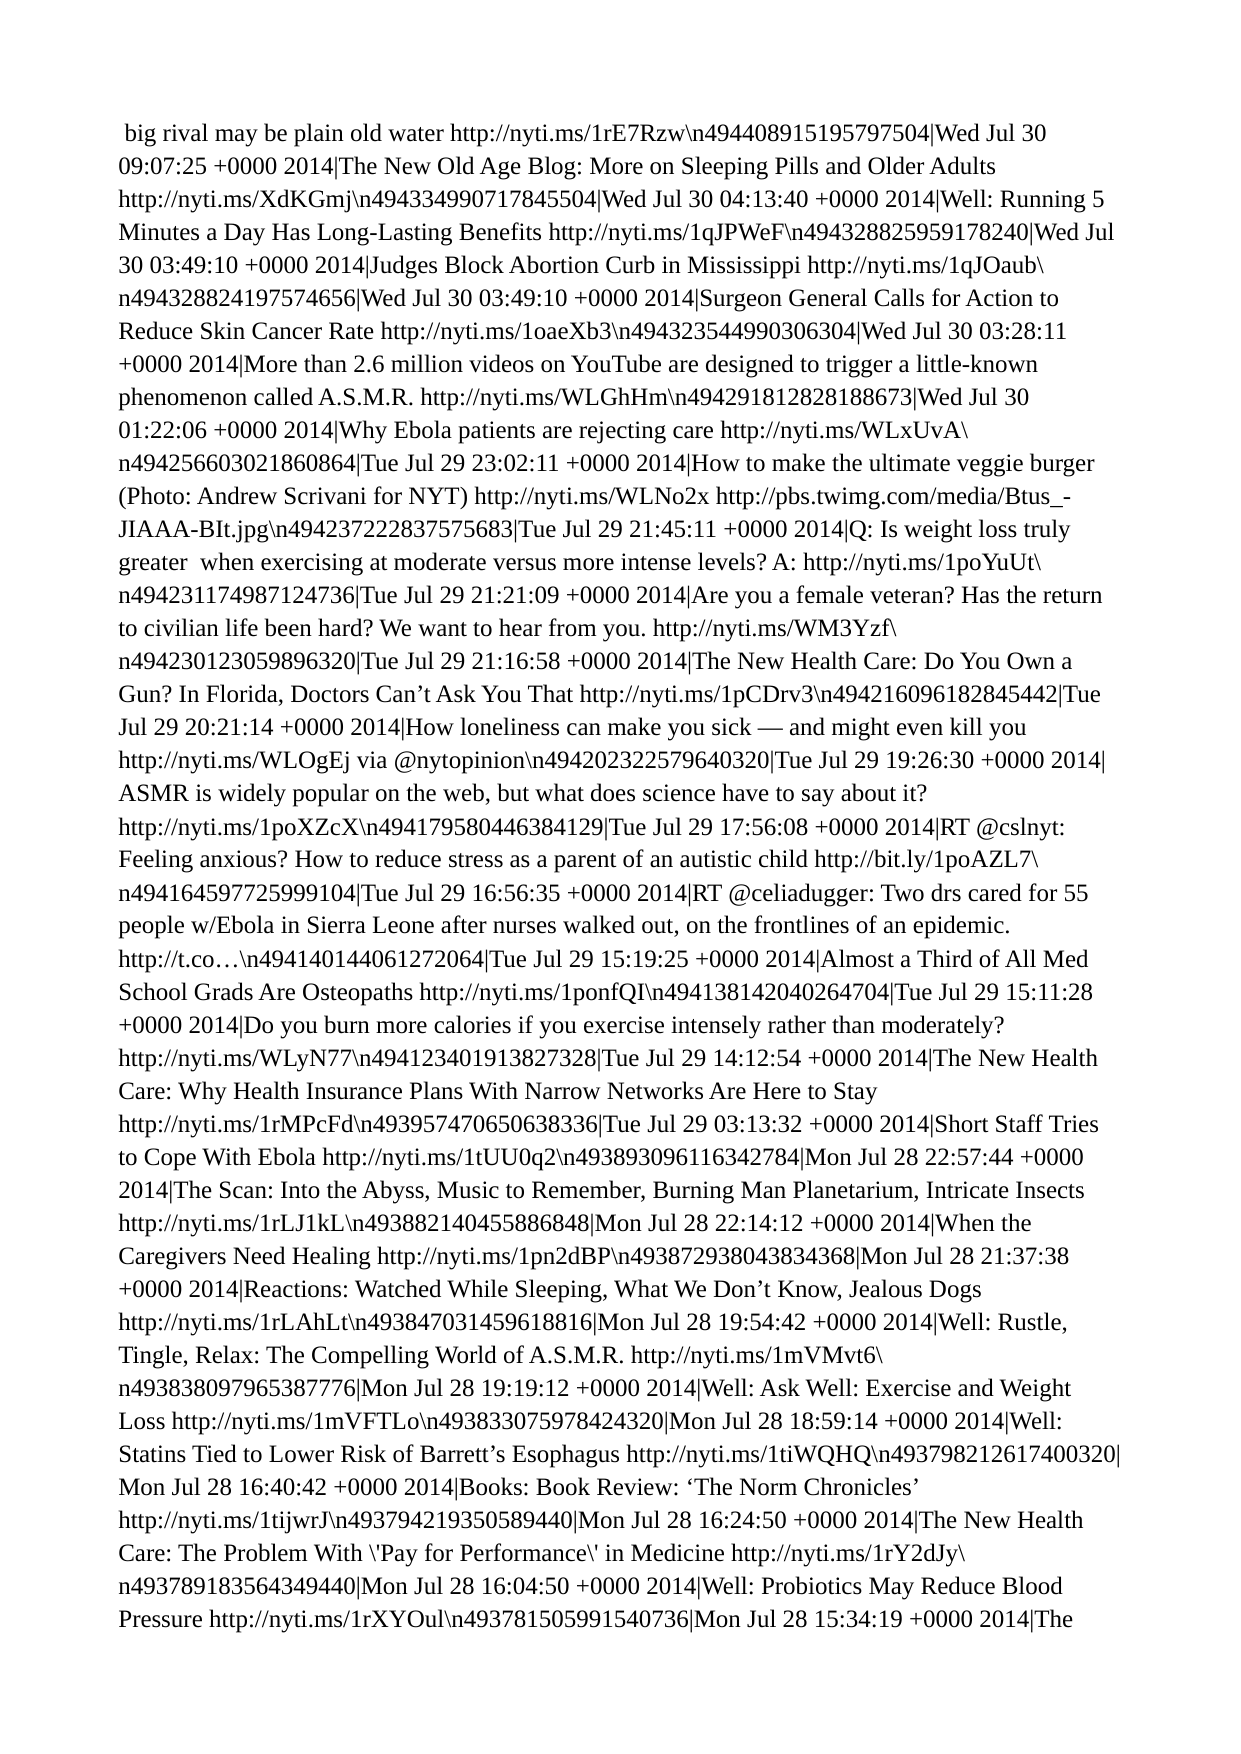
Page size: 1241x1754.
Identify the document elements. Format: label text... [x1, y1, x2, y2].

text big rival may be plain old water http://nyti.ms/1rE7Rzw\n494408915195797504|Wed Jul 30 09:07:25 +0000 2014|The New Old Age Blog: More on Sleeping Pills and Older Adults http://nyti.ms/XdKGmj\n494334990717845504|Wed Jul 30 04:13:40 +0000 2014|Well: Running 5 Minutes a Day Has Long-Lasting Benefits http://nyti.ms/1qJPWeF\n494328825959178240|Wed Jul 30 03:49:10 +0000 2014|Judges Block Abortion Curb in Mississippi http://nyti.ms/1qJOaub\n494328824197574656|Wed Jul 30 03:49:10 +0000 2014|Surgeon General Calls for Action to Reduce Skin Cancer Rate http://nyti.ms/1oaeXb3\n494323544990306304|Wed Jul 30 03:28:11 +0000 2014|More than 2.6 million videos on YouTube are designed to trigger a little-known phenomenon called A.S.M.R. http://nyti.ms/WLGhHm\n494291812828188673|Wed Jul 30 01:22:06 +0000 2014|Why Ebola patients are rejecting care http://nyti.ms/WLxUvA\n494256603021860864|Tue Jul 29 23:02:11 +0000 2014|How to make the ultimate veggie burger (Photo: Andrew Scrivani for NYT) http://nyti.ms/WLNo2x http://pbs.twimg.com/media/Btus_-JIAAA-BIt.jpg\n494237222837575683|Tue Jul 29 21:45:11 +0000 2014|Q: Is weight loss truly greater when exercising at moderate versus more intense levels? A: http://nyti.ms/1poYuUt\n494231174987124736|Tue Jul 29 21:21:09 +0000 2014|Are you a female veteran? Has the return to civilian life been hard? We want to hear from you. http://nyti.ms/WM3Yzf\n494230123059896320|Tue Jul 29 21:16:58 +0000 2014|The New Health Care: Do You Own a Gun? In Florida, Doctors Can’t Ask You That http://nyti.ms/1pCDrv3\n494216096182845442|Tue Jul 29 20:21:14 +0000 2014|How loneliness can make you sick — and might even kill you http://nyti.ms/WLOgEj via @nytopinion\n494202322579640320|Tue Jul 29 19:26:30 +0000 2014|ASMR is widely popular on the web, but what does science have to say about it? http://nyti.ms/1poXZcX\n494179580446384129|Tue Jul 29 17:56:08 +0000 2014|RT @cslnyt: Feeling anxious? How to reduce stress as a parent of an autistic child http://bit.ly/1poAZL7\n494164597725999104|Tue Jul 29 16:56:35 +0000 2014|RT @celiadugger: Two drs cared for 55 people w/Ebola in Sierra Leone after nurses walked out, on the frontlines of an epidemic. http://t.co…\n494140144061272064|Tue Jul 29 15:19:25 +0000 2014|Almost a Third of All Med School Grads Are Osteopaths http://nyti.ms/1ponfQI\n494138142040264704|Tue Jul 29 15:11:28 +0000 2014|Do you burn more calories if you exercise intensely rather than moderately? http://nyti.ms/WLyN77\n494123401913827328|Tue Jul 29 14:12:54 +0000 2014|The New Health Care: Why Health Insurance Plans With Narrow Networks Are Here to Stay http://nyti.ms/1rMPcFd\n493957470650638336|Tue Jul 29 03:13:32 +0000 2014|Short Staff Tries to Cope With Ebola http://nyti.ms/1tUU0q2\n493893096116342784|Mon Jul 28 22:57:44 +0000 2014|The Scan: Into the Abyss, Music to Remember, Burning Man Planetarium, Intricate Insects http://nyti.ms/1rLJ1kL\n493882140455886848|Mon Jul 28 22:14:12 +0000 2014|When the Caregivers Need Healing http://nyti.ms/1pn2dBP\n493872938043834368|Mon Jul 28 21:37:38 +0000 2014|Reactions: Watched While Sleeping, What We Don’t Know, Jealous Dogs http://nyti.ms/1rLAhLt\n493847031459618816|Mon Jul 28 19:54:42 +0000 2014|Well: Rustle, Tingle, Relax: The Compelling World of A.S.M.R. http://nyti.ms/1mVMvt6\n493838097965387776|Mon Jul 28 19:19:12 +0000 2014|Well: Ask Well: Exercise and Weight Loss http://nyti.ms/1mVFTLo\n493833075978424320|Mon Jul 28 18:59:14 +0000 2014|Well: Statins Tied to Lower Risk of Barrett’s Esophagus http://nyti.ms/1tiWQHQ\n493798212617400320|Mon Jul 28 16:40:42 +0000 2014|Books: Book Review: ‘The Norm Chronicles’ http://nyti.ms/1tijwrJ\n493794219350589440|Mon Jul 28 16:24:50 +0000 2014|The New Health Care: The Problem With \'Pay for Performance\' in Medicine http://nyti.ms/1rY2dJy\n493789183564349440|Mon Jul 28 16:04:50 +0000 2014|Well: Probiotics May Reduce Blood Pressure http://nyti.ms/1rXYOul\n493781505991540736|Mon Jul 28 15:34:19 +0000 2014|The [118, 118, 1122, 1633]
